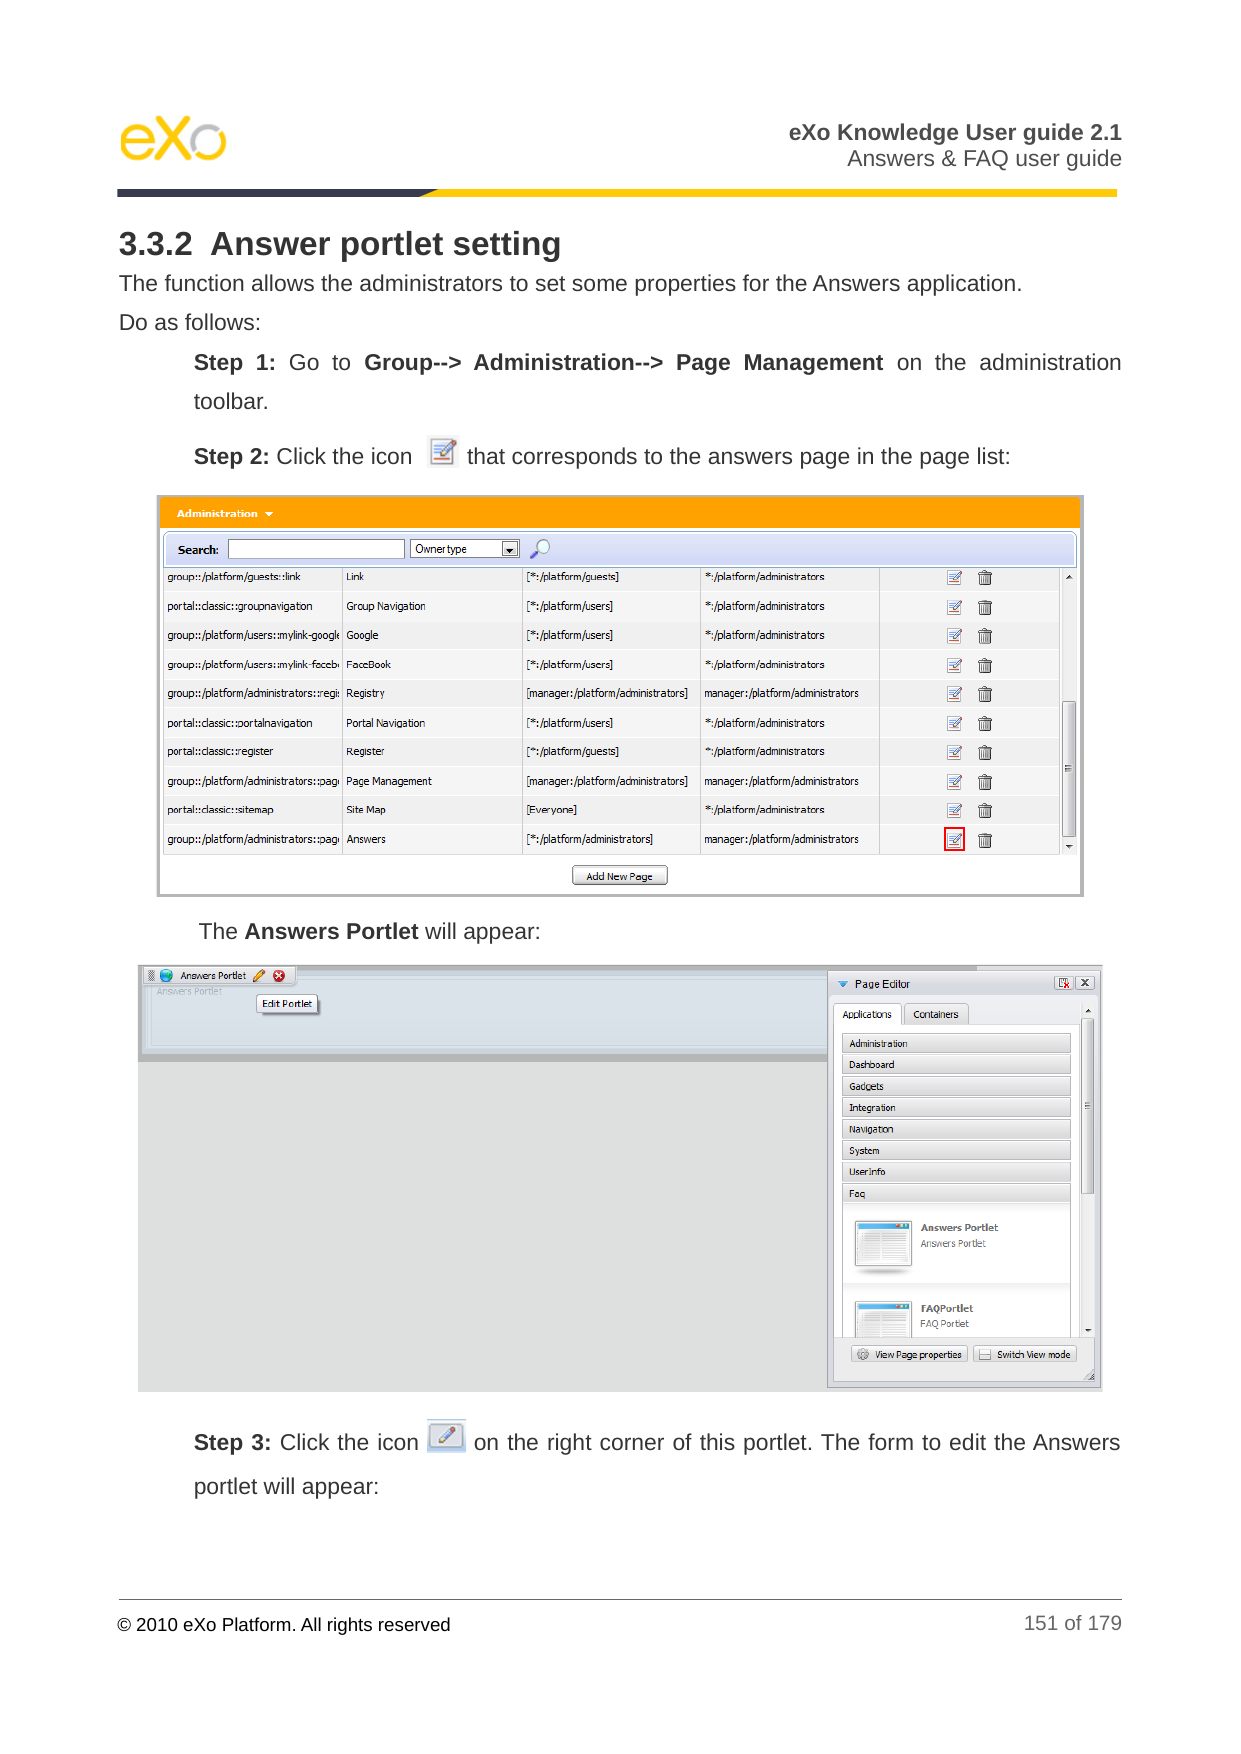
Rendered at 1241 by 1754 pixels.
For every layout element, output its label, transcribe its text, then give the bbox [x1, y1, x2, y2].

subtitle Answer portlet setting [118, 223, 1122, 262]
list Step 3: Click the iconon the right corner of this portlet. The form to edit the Answers portlet will appear: [156, 1453, 1122, 1499]
picture [120, 115, 227, 161]
text The function allows the administrators to set some properties for the Answers application. [118, 269, 1122, 296]
picture [137, 964, 1103, 1392]
list Step 2: Click the icon that corresponds to the answers page in the page list: [156, 427, 1122, 475]
picture [156, 495, 1084, 897]
text Do as follows: [118, 309, 1122, 335]
list Step 1: Go to Group--> Administration--> Page Management on the administration toolbar. [156, 348, 1122, 414]
picture [426, 435, 460, 468]
picture [117, 189, 1118, 197]
text The Answers Portlet will appear: [192, 897, 1122, 944]
picture [427, 1419, 467, 1453]
